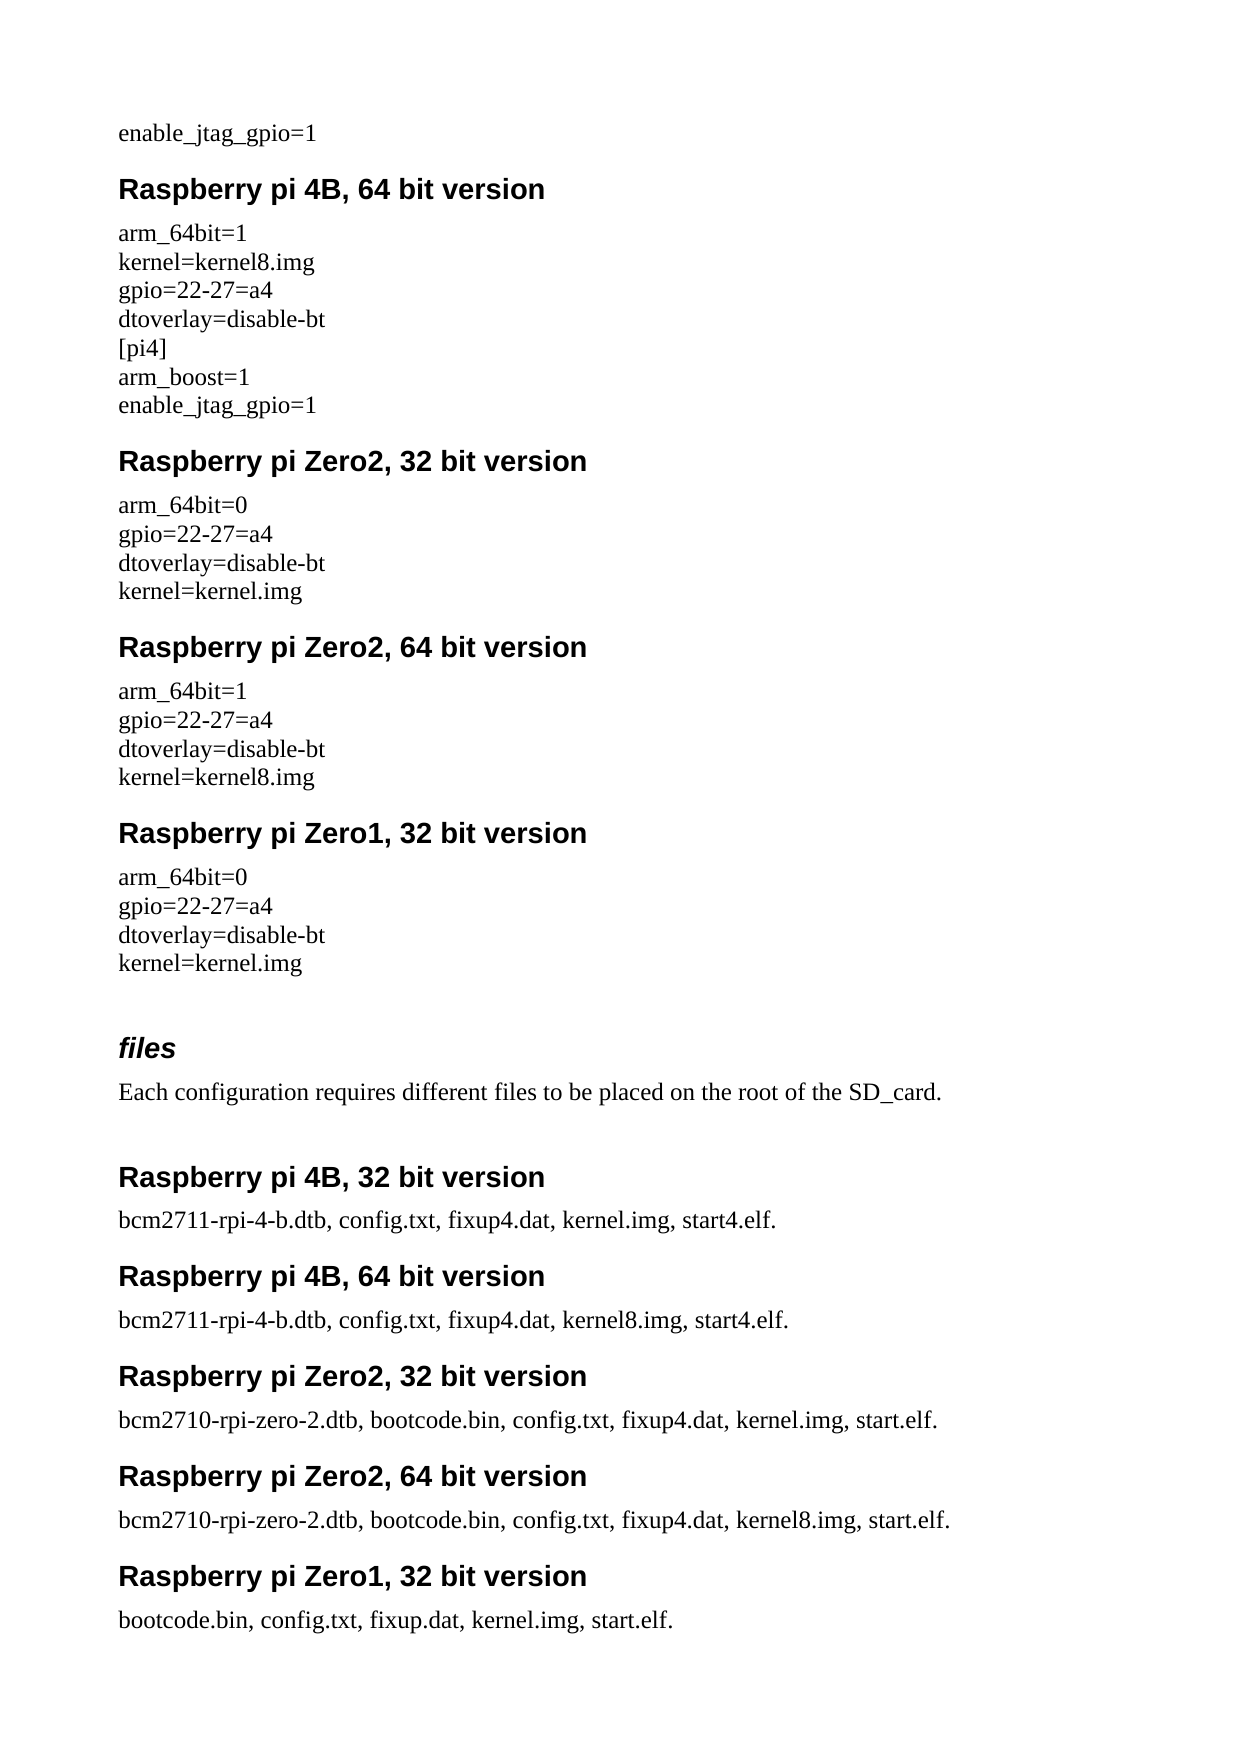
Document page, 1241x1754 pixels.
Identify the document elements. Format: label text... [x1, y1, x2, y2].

text kernel=kernel.img [118, 576, 1122, 605]
text bcm2711-rpi-4-b.dtb, config.txt, fixup4.dat, kernel.img, start4.elf. [118, 1206, 1122, 1234]
text Each configuration requires different files to be placed on the root of the SD_card. [118, 1077, 1122, 1106]
text gpio=22-27=a4 [118, 519, 1122, 548]
subtitle Raspberry pi Zero1, 32 bit version [118, 1559, 1122, 1592]
subtitle Raspberry pi Zero1, 32 bit version [118, 816, 1122, 850]
text arm_64bit=0 [118, 490, 1122, 519]
subtitle files [118, 1031, 1122, 1064]
subtitle Raspberry pi Zero2, 32 bit version [118, 1359, 1122, 1393]
text kernel=kernel.img [118, 948, 1122, 977]
subtitle Raspberry pi Zero2, 32 bit version [118, 444, 1122, 478]
text arm_64bit=1 [118, 676, 1122, 705]
text bootcode.bin, config.txt, fixup.dat, kernel.img, start.elf. [118, 1605, 1122, 1633]
text kernel=kernel8.img [118, 247, 1122, 275]
text gpio=22-27=a4 [118, 275, 1122, 304]
text dtoverlay=disable-bt [118, 304, 1122, 333]
text kernel=kernel8.img [118, 762, 1122, 791]
subtitle Raspberry pi Zero2, 64 bit version [118, 1459, 1122, 1492]
text bcm2711-rpi-4-b.dtb, config.txt, fixup4.dat, kernel8.img, start4.elf. [118, 1305, 1122, 1334]
text arm_64bit=1 [118, 218, 1122, 247]
text enable_jtag_gpio=1 [118, 390, 1122, 419]
subtitle Raspberry pi 4B, 64 bit version [118, 1259, 1122, 1293]
text bcm2710-rpi-zero-2.dtb, bootcode.bin, config.txt, fixup4.dat, kernel8.img, start.elf. [118, 1505, 1122, 1534]
text gpio=22-27=a4 [118, 705, 1122, 734]
text [pi4] [118, 333, 1122, 362]
subtitle Raspberry pi 4B, 64 bit version [118, 172, 1122, 205]
text dtoverlay=disable-bt [118, 734, 1122, 762]
text enable_jtag_gpio=1 [118, 118, 1122, 147]
subtitle Raspberry pi 4B, 32 bit version [118, 1159, 1122, 1193]
text gpio=22-27=a4 [118, 891, 1122, 920]
subtitle Raspberry pi Zero2, 64 bit version [118, 630, 1122, 664]
text dtoverlay=disable-bt [118, 548, 1122, 576]
text dtoverlay=disable-bt [118, 920, 1122, 948]
text arm_boost=1 [118, 362, 1122, 390]
text arm_64bit=0 [118, 862, 1122, 891]
text bcm2710-rpi-zero-2.dtb, bootcode.bin, config.txt, fixup4.dat, kernel.img, start.elf. [118, 1405, 1122, 1434]
